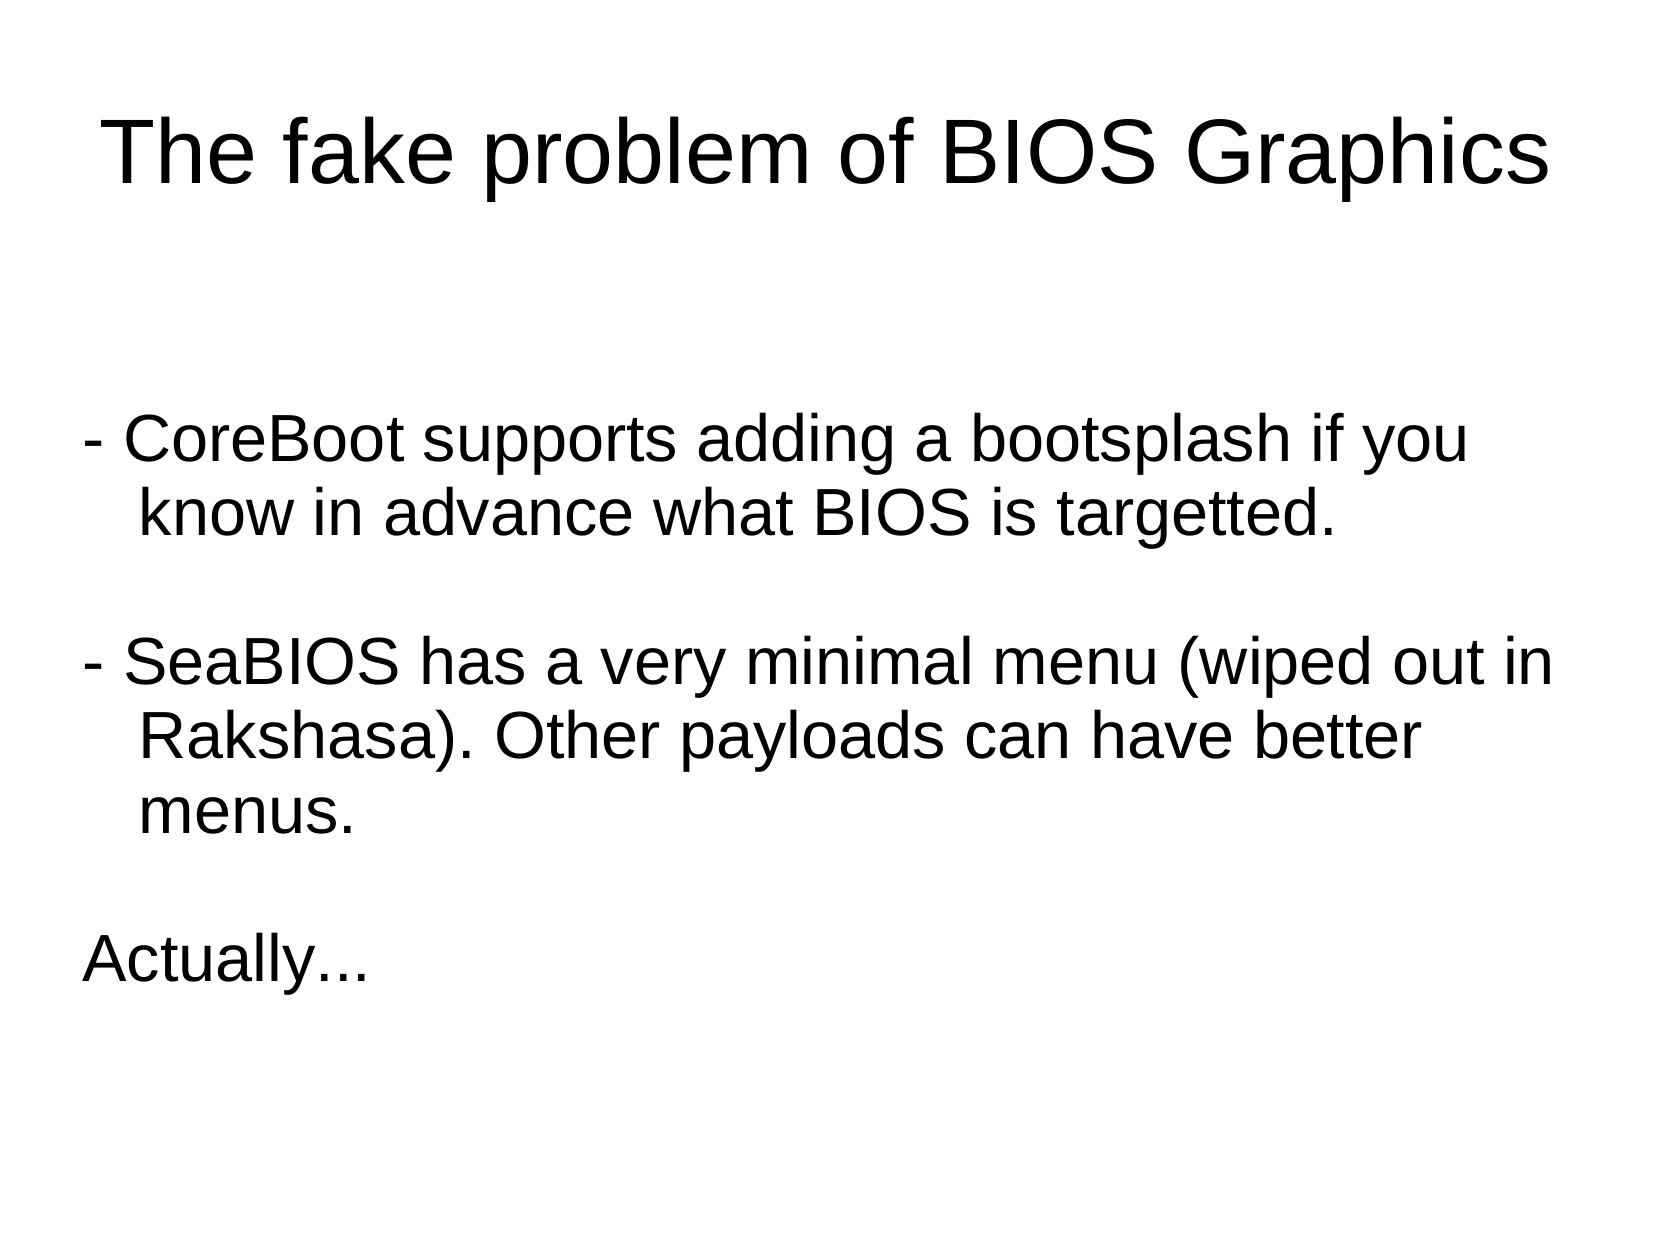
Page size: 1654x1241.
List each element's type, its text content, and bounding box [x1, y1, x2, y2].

subtitle - CoreBoot supports adding a bootsplash if you know in advance what BIOS is targetted. - SeaBIOS has a very minimal menu (wiped out in Rakshasa). Other payloads can have better menus. Actually... [82, 290, 1571, 1109]
title The fake problem of BIOS Graphics [82, 49, 1571, 257]
